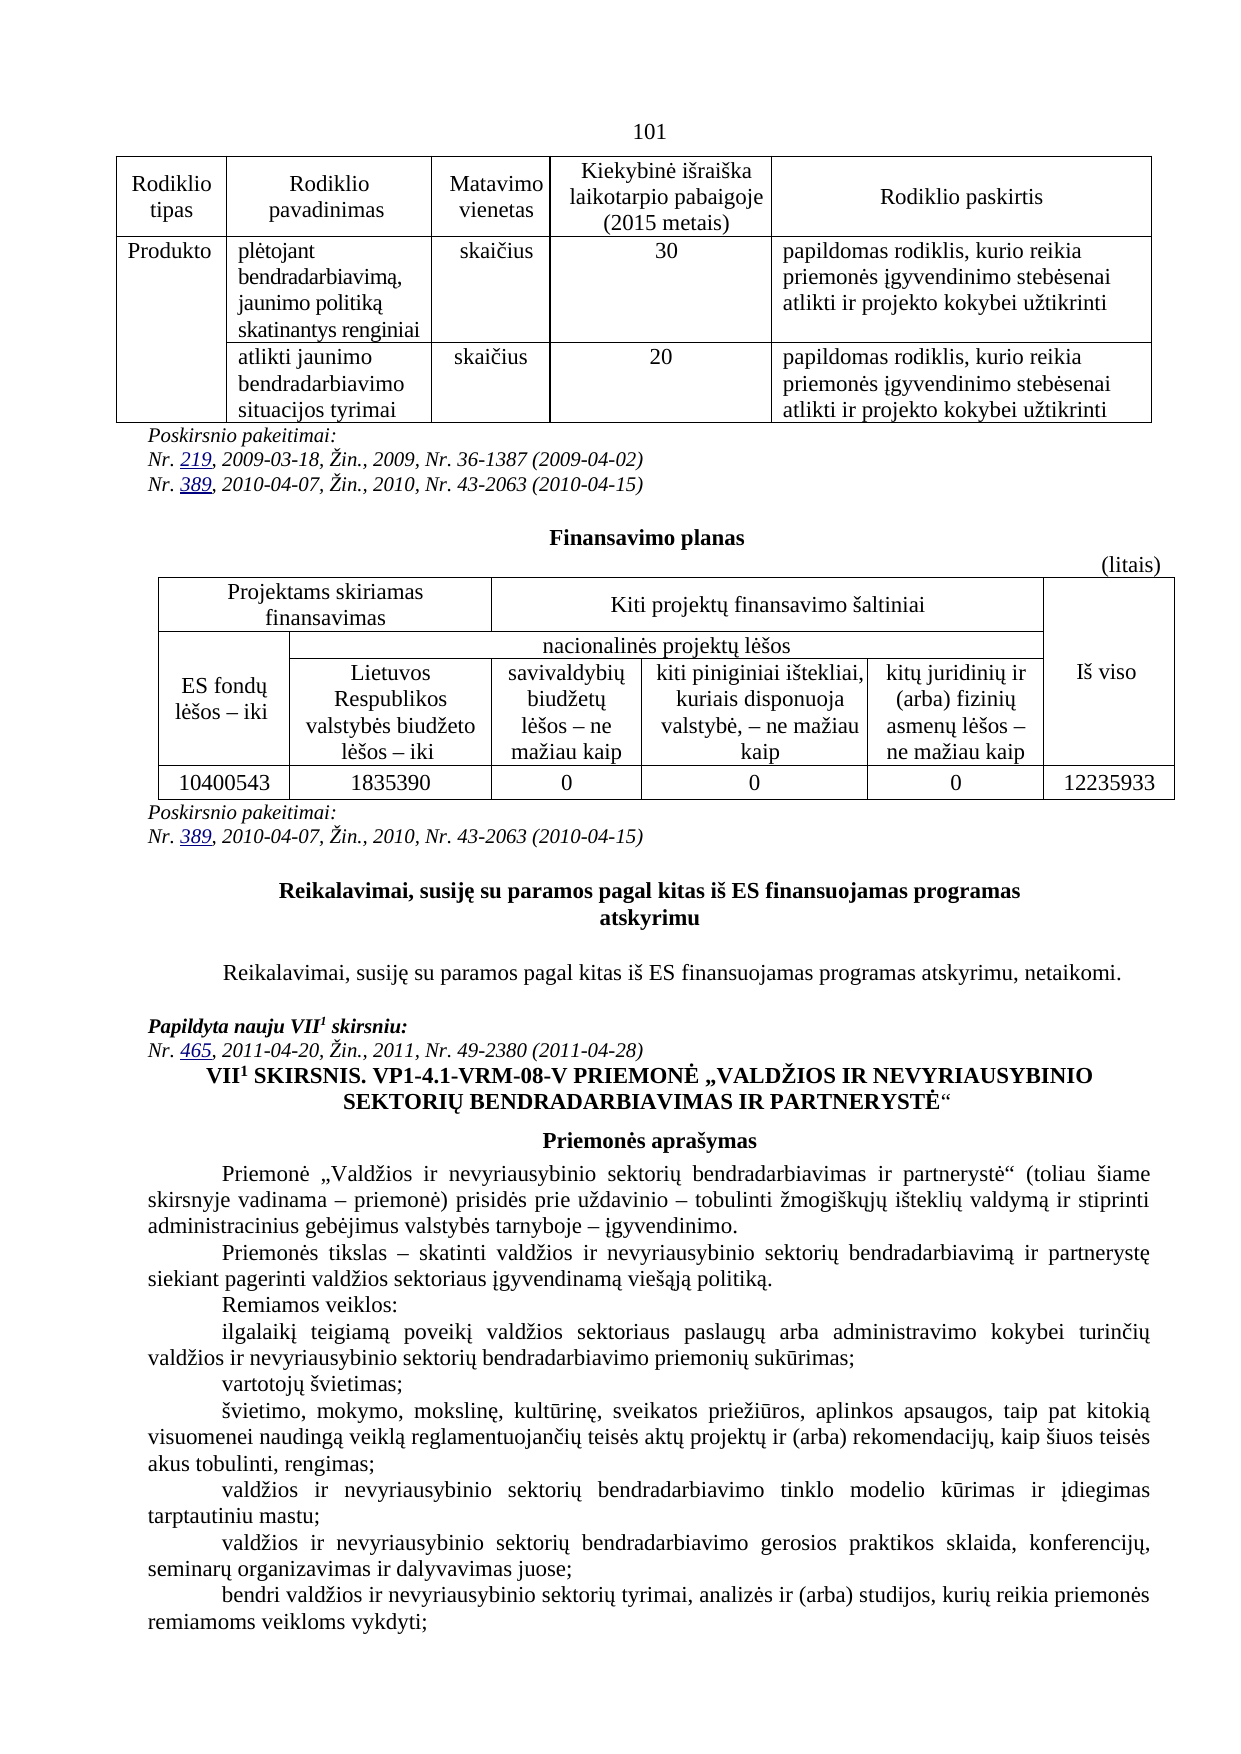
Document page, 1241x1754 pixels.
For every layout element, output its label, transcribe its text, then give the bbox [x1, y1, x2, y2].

text švietimo, mokymo, mokslinę, kultūrinę, sveikatos priežiūros, aplinkos apsaugos, taip pat kitokią visuomenei naudingą veiklą reglamentuojančių teisės aktų projektų ir (arba) rekomendacijų, kaip šiuos teisės akus tobulinti, rengimas; [148, 1397, 1152, 1476]
text ilgalaikį teigiamą poveikį valdžios sektoriaus paslaugų arba administravimo kokybei turinčių valdžios ir nevyriausybinio sektorių bendradarbiavimo priemonių sukūrimas; [148, 1318, 1152, 1371]
table_cell 20 [551, 343, 771, 422]
text bendri valdžios ir nevyriausybinio sektorių tyrimai, analizės ir (arba) studijos, kurių reikia priemonės remiamoms veikloms vykdyti; [148, 1581, 1152, 1634]
table_cell skaičius [432, 343, 549, 422]
text Papildyta nauju VII1 skirsniu: [148, 1014, 1152, 1038]
table_cell kiti piniginiai ištekliai, kuriais disponuoja valstybė, – ne mažiau kaip [642, 659, 867, 764]
table_cell ES fondų lėšos – iki [159, 632, 289, 764]
text Priemonės aprašymas [148, 1127, 1152, 1153]
table_cell kitų juridinių ir (arba) fizinių asmenų lėšos – ne mažiau kaip [868, 659, 1043, 764]
table_cell Lietuvos Respublikos valstybės biudžeto lėšos – iki [290, 659, 491, 764]
table_cell plėtojant bendradarbiavimą, jaunimo politiką skatinantys renginiai [227, 237, 431, 342]
table_header Kiti projektų finansavimo šaltiniai [492, 578, 1043, 631]
text Poskirsnio pakeitimai: [148, 800, 1152, 824]
table_cell papildomas rodiklis, kurio reikia priemonės įgyvendinimo stebėsenai atlikti ir projekto kokybei užtikrinti [772, 343, 1151, 422]
table_header Rodiklio paskirtis [772, 157, 1151, 236]
table_header Rodiklio tipas [117, 157, 226, 236]
table_cell 1835390 [290, 766, 491, 799]
text Nr. 465, 2011-04-20, Žin., 2011, Nr. 49-2380 (2011-04-28) [148, 1038, 1152, 1062]
text Nr. 219, 2009-03-18, Žin., 2009, Nr. 36-1387 (2009-04-02) [148, 447, 1152, 471]
text Remiamos veiklos: [148, 1291, 1152, 1318]
text VII1 SKIRSNIS. VP1-4.1-VRM-08-V PRIEMONĖ „VALDŽIOS IR NEVYRIAUSYBINIO SEKTORIŲ BENDRADARBIAVIMAS IR PARTNERYSTĖ“ [148, 1062, 1152, 1114]
table_header Projektams skiriamas finansavimas [159, 578, 491, 631]
text Reikalavimai, susiję su paramos pagal kitas iš ES finansuojamas programas atskyrimu, netaikomi. [148, 959, 1152, 985]
table_header Kiekybinė išraiška laikotarpio pabaigoje (2015 metais) [551, 157, 771, 236]
table_cell papildomas rodiklis, kurio reikia priemonės įgyvendinimo stebėsenai atlikti ir projekto kokybei užtikrinti [772, 237, 1151, 342]
table_cell 0 [492, 766, 641, 799]
table_cell 12235933 [1044, 766, 1174, 799]
table_cell 0 [868, 766, 1043, 799]
table_cell atlikti jaunimo bendradarbiavimo situacijos tyrimai [227, 343, 431, 422]
text valdžios ir nevyriausybinio sektorių bendradarbiavimo tinklo modelio kūrimas ir įdiegimas tarptautiniu mastu; [148, 1476, 1152, 1529]
table_cell savivaldybių biudžetų lėšos – ne mažiau kaip [492, 659, 641, 764]
table_cell nacionalinės projektų lėšos [290, 632, 1043, 658]
text Poskirsnio pakeitimai: [148, 423, 1152, 447]
table_cell 30 [551, 237, 771, 342]
table_header Iš viso [1044, 578, 1174, 764]
text valdžios ir nevyriausybinio sektorių bendradarbiavimo gerosios praktikos sklaida, konferencijų, seminarų organizavimas ir dalyvavimas juose; [148, 1529, 1152, 1581]
table_cell skaičius [432, 237, 549, 342]
table_cell Produkto [117, 237, 226, 422]
text Reikalavimai, susiję su paramos pagal kitas iš ES finansuojamas programas atskyrimu [148, 877, 1152, 930]
text Finansavimo planas [148, 524, 1152, 551]
table_header Rodiklio pavadinimas [227, 157, 431, 236]
text Nr. 389, 2010-04-07, Žin., 2010, Nr. 43-2063 (2010-04-15) [148, 471, 1152, 496]
table_cell 0 [642, 766, 867, 799]
text Nr. 389, 2010-04-07, Žin., 2010, Nr. 43-2063 (2010-04-15) [148, 824, 1152, 848]
table_header Matavimo vienetas [432, 157, 549, 236]
text Priemonė „Valdžios ir nevyriausybinio sektorių bendradarbiavimas ir partnerystė“ (toliau šiame skirsnyje vadinama – priemonė) prisidės prie uždavinio – tobulinti žmogiškųjų išteklių valdymą ir stiprinti administracinius gebėjimus valstybės tarnyboje – įgyvendinimo. [148, 1160, 1152, 1239]
table_cell 10400543 [159, 766, 289, 799]
text vartotojų švietimas; [148, 1371, 1152, 1397]
text (litais) [148, 551, 1161, 577]
text Priemonės tikslas – skatinti valdžios ir nevyriausybinio sektorių bendradarbiavimą ir partnerystę siekiant pagerinti valdžios sektoriaus įgyvendinamą viešąją politiką. [148, 1239, 1152, 1291]
